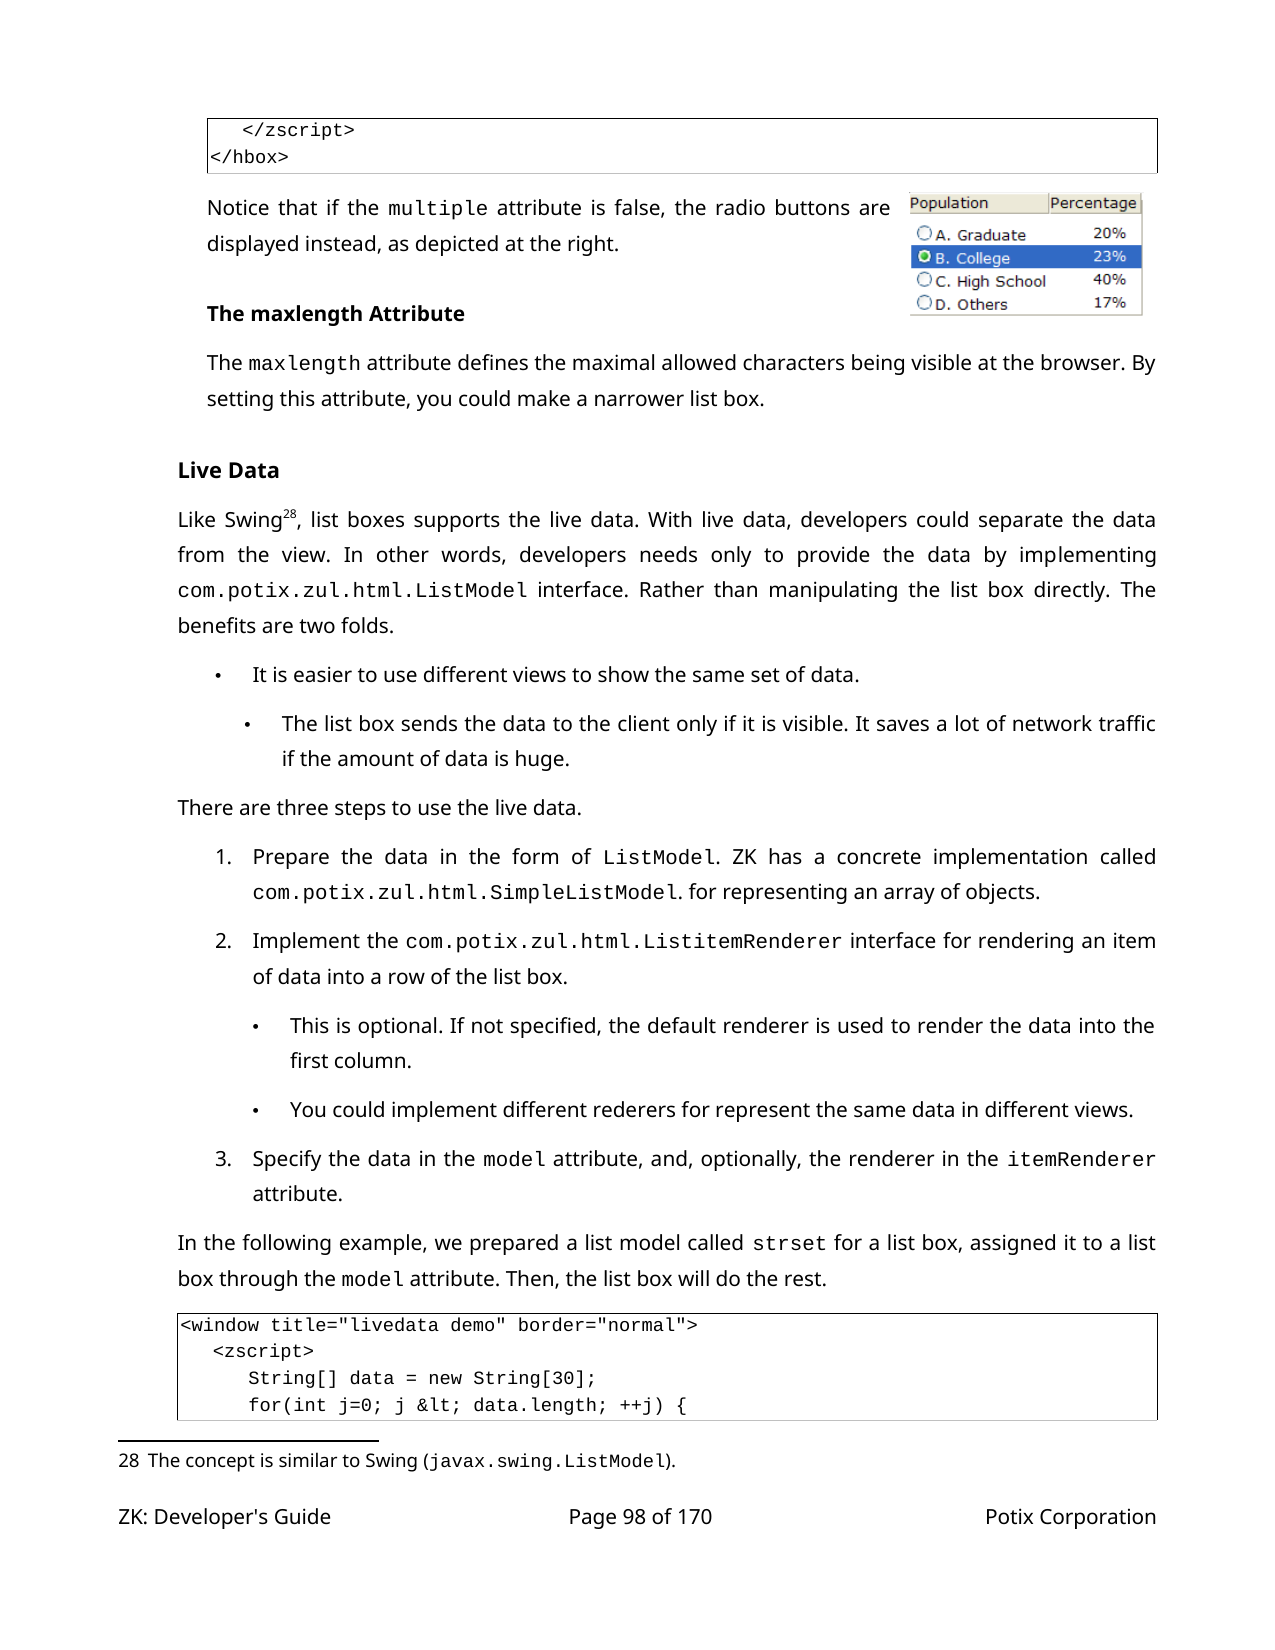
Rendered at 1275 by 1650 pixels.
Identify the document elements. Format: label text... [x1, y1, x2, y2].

text </zscript> [208, 119, 1157, 142]
text Notice that if the multiple attribute is false, the radio buttons are displayed instead, as depicted at the right. [207, 193, 909, 257]
list You could implement different rederers for represent the same data in different views. [252, 1095, 1157, 1123]
text In the following example, we prepared a list model called strset for a list box, assigned it to a list box through the model attribute. Then, the list box will do the rest. [177, 1228, 1157, 1292]
list Implement the com.potix.zul.html.ListitemRenderer interface for rendering an item of data into a row of the list box. [215, 926, 1157, 990]
list This is optional. If not specified, the default renderer is used to render the data into the first column. [252, 1011, 1157, 1074]
list Prepare the data in the form of ListModel. ZK has a concrete implementation called com.potix.zul.html.SimpleListModel. for representing an array of objects. [215, 842, 1157, 906]
text There are three steps to use the live data. [177, 793, 1157, 821]
subtitle Live Data [177, 454, 1157, 484]
text The concept is similar to Swing (javax.swing.ListModel). [118, 1447, 1157, 1473]
subtitle The maxlength Attribute [207, 299, 1157, 328]
text <window title="livedata demo" border="normal"> <zscript> String[] data = new String[30]; for(int j=0; j &lt; data.length; ++j) { [178, 1314, 1157, 1420]
list It is easier to use different views to show the same set of data. [215, 660, 1157, 688]
picture [909, 192, 1144, 318]
list The list box sends the data to the client only if it is visible. It saves a lot of network traffic if the amount of data is huge. [244, 709, 1157, 772]
text Like Swing, list boxes supports the live data. With live data, developers could separate the data from the view. In other words, developers needs only to provide the data by implementing com.potix.zul.html.ListModel interface. Rather than manipulating the list box directly. The benefits are two folds. [177, 505, 1157, 639]
text The maxlength attribute defines the maximal allowed characters being visible at the browser. By setting this attribute, you could make a narrower list box. [207, 348, 1157, 412]
list Specify the data in the model attribute, and, optionally, the renderer in the itemRenderer attribute. [215, 1144, 1157, 1207]
text </hbox> [208, 145, 1157, 173]
